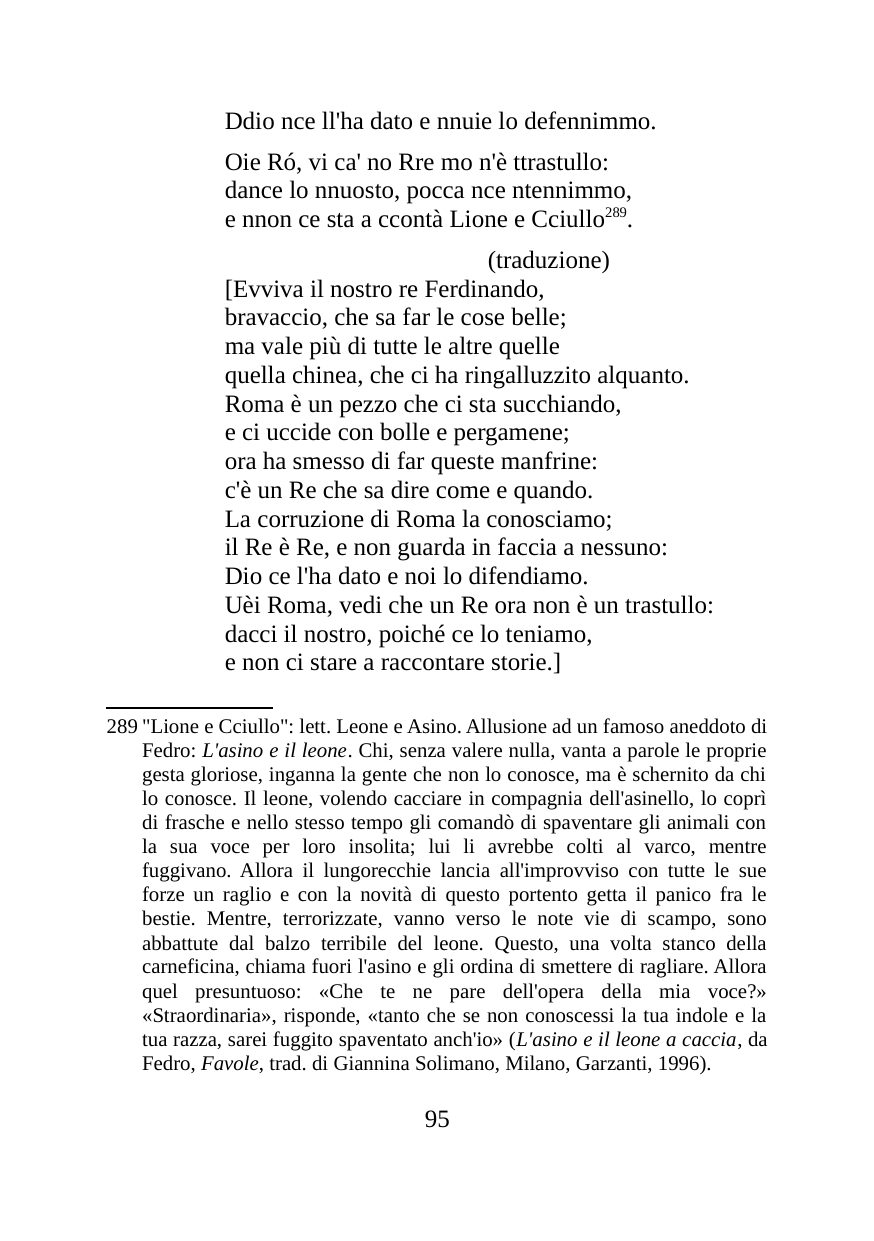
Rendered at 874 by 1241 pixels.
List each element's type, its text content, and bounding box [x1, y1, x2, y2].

text (traduzione) [488, 245, 768, 274]
text Oie Ró, vi ca' no Rre mo n'è ttrastullo: dance lo nnuosto, pocca nce ntennimmo, e nnon ce sta a ccontà Lione e Cciullo. [224, 147, 768, 233]
text Ddio nce ll'ha dato e nnuie lo defennimmo. [224, 106, 768, 135]
text "Lione e Cciullo": lett. Leone e Asino. Allusione ad un famoso aneddoto di Fedro: L'asino e il leone. Chi, senza valere nulla, vanta a parole le proprie gesta gloriose, inganna la gente che non lo conosce, ma è schernito da chi lo conosce. Il leone, volendo cacciare in compagnia dell'asinello, lo coprì di frasche e nello stesso tempo gli comandò di spaventare gli animali con la sua voce per loro insolita; lui li avrebbe colti al varco, mentre fuggivano. Allora il lungorecchie lancia all'improvviso con tutte le sue forze un raglio e con la novità di questo portento getta il panico fra le bestie. Mentre, terrorizzate, vanno verso le note vie di scampo, sono abbattute dal balzo terribile del leone. Questo, una volta stanco della carneficina, chiama fuori l'asino e gli ordina di smettere di ragliare. Allora quel presuntuoso: «Che te ne pare dell'opera della mia voce?» «Straordinaria», risponde, «tanto che se non conoscessi la tua indole e la tua razza, sarei fuggito spaventato anch'io» (L'asino e il leone a caccia, da Fedro, Favole, trad. di Giannina Solimano, Milano, Garzanti, 1996). [106, 714, 768, 1075]
text [Evviva il nostro re Ferdinando, bravaccio, che sa far le cose belle; ma vale più di tutte le altre quelle quella chinea, che ci ha ringalluzzito alquanto. Roma è un pezzo che ci sta succhiando, e ci uccide con bolle e pergamene; ora ha smesso di far queste manfrine: c'è un Re che sa dire come e quando. La corruzione di Roma la conosciamo; il Re è Re, e non guarda in faccia a nessuno: Dio ce l'ha dato e noi lo difendiamo. Uèi Roma, vedi che un Re ora non è un trastullo: dacci il nostro, poiché ce lo teniamo, e non ci stare a raccontare storie.] [224, 274, 768, 676]
